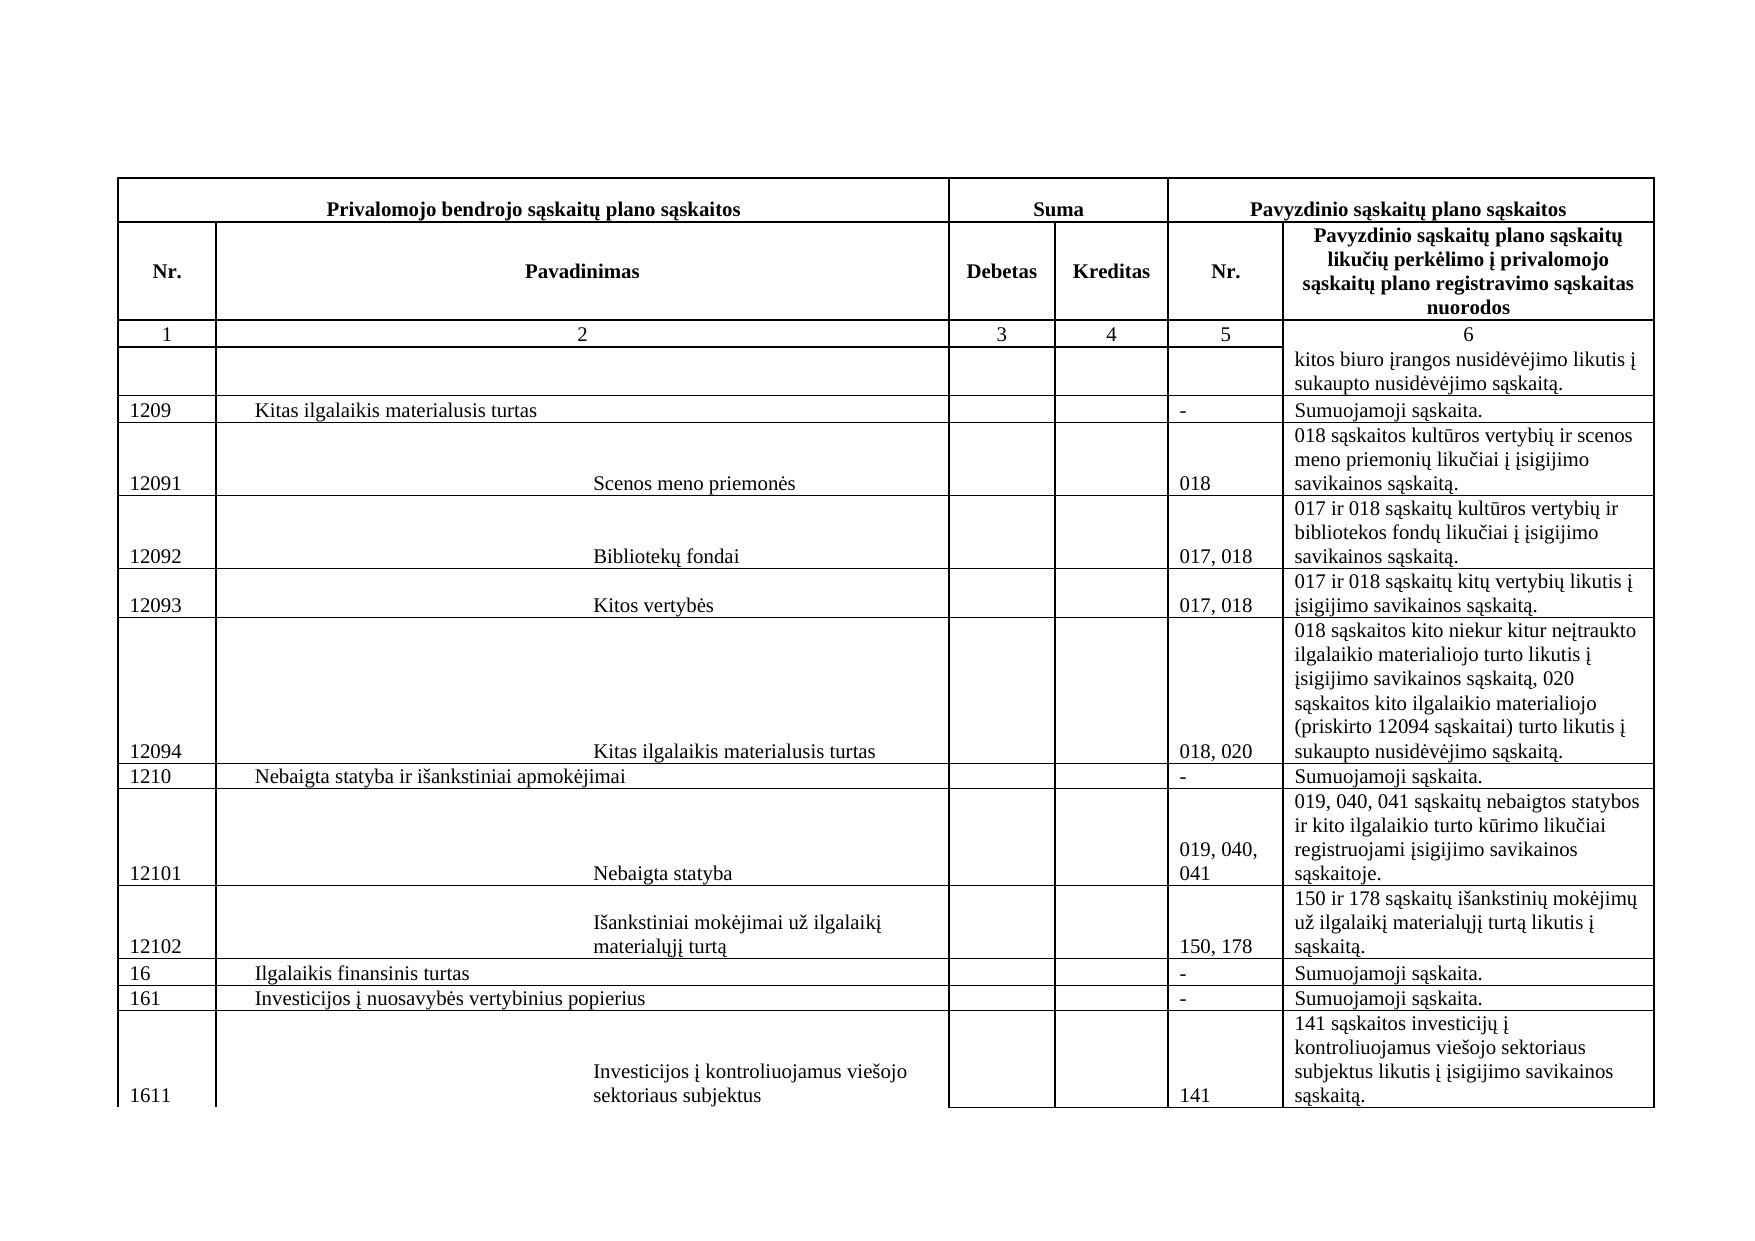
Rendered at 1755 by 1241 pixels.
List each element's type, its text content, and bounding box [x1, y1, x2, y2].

table_cell Bibliotekų fondai [582, 496, 948, 568]
table_cell [950, 569, 1054, 617]
table_cell Investicijos į nuosavybės vertybinius popierius [243, 986, 948, 1010]
table_cell [582, 348, 948, 395]
table_cell 017 ir 018 sąskaitų kitų vertybių likutis į įsigijimo savikainos sąskaitą. [1284, 569, 1653, 617]
table_cell [950, 423, 1054, 495]
table_cell [1056, 618, 1167, 763]
table_cell 12091 [119, 423, 215, 495]
table_cell [119, 348, 215, 395]
table_cell 12102 [119, 886, 215, 958]
table_cell 12092 [119, 496, 215, 568]
table_cell 150 ir 178 sąskaitų išankstinių mokėjimų už ilgalaikį materialųjį turtą likutis į sąskaitą. [1284, 886, 1653, 958]
table_cell [217, 496, 582, 568]
table_cell 5 [1169, 321, 1282, 346]
table_cell Sumuojamoji sąskaita. [1284, 959, 1653, 985]
table_cell - [1169, 959, 1282, 985]
table_cell 019, 040, 041 [1169, 789, 1282, 885]
table_cell Nr. [1169, 223, 1282, 319]
table_cell [217, 764, 243, 788]
table_cell [1056, 569, 1167, 617]
table_cell [950, 789, 1054, 885]
table_cell [1056, 496, 1167, 568]
table_cell Nr. [119, 223, 215, 319]
table_header Privalomojo bendrojo sąskaitų plano sąskaitos [119, 179, 948, 221]
table_cell Nebaigta statyba ir išankstiniai apmokėjimai [243, 764, 948, 788]
table_cell 12094 [119, 618, 215, 763]
table_cell Investicijos į kontroliuojamus viešojo sektoriaus subjektus [582, 1011, 948, 1107]
table_cell [217, 396, 243, 422]
table_cell Kreditas [1056, 223, 1167, 319]
table_cell 018 [1169, 423, 1282, 495]
table_header Suma [950, 179, 1167, 221]
table_cell 018 sąskaitos kultūros vertybių ir scenos meno priemonių likučiai į įsigijimo savikainos sąskaitą. [1284, 423, 1653, 495]
table_cell Sumuojamoji sąskaita. [1284, 396, 1653, 422]
table_cell [217, 569, 582, 617]
table_cell [950, 496, 1054, 568]
table_cell [1056, 986, 1167, 1010]
table_cell [217, 789, 582, 885]
table_cell [1169, 348, 1282, 395]
table_cell [950, 764, 1054, 788]
table_cell [217, 423, 582, 495]
table_cell [217, 886, 582, 958]
table_cell Kitas ilgalaikis materialusis turtas [243, 396, 948, 422]
table_cell [950, 618, 1054, 763]
table_cell 6 [1284, 321, 1653, 346]
table_cell [1056, 764, 1167, 788]
table_cell kitos biuro įrangos nusidėvėjimo likutis į sukaupto nusidėvėjimo sąskaitą. [1284, 346, 1653, 395]
table_header Pavyzdinio sąskaitų plano sąskaitos [1169, 179, 1653, 221]
table_cell [1056, 1011, 1167, 1107]
table_cell [1056, 396, 1167, 422]
table_cell Scenos meno priemonės [582, 423, 948, 495]
table_cell Išankstiniai mokėjimai už ilgalaikį materialųjį turtą [582, 886, 948, 958]
table_cell 017 ir 018 sąskaitų kultūros vertybių ir bibliotekos fondų likučiai į įsigijimo savikainos sąskaitą. [1284, 496, 1653, 568]
table_cell [217, 618, 582, 763]
table_cell 2 [217, 321, 948, 346]
table_cell 150, 178 [1169, 886, 1282, 958]
table_cell 018 sąskaitos kito niekur kitur neįtraukto ilgalaikio materialiojo turto likutis į įsigijimo savikainos sąskaitą, 020 sąskaitos kito ilgalaikio materialiojo (priskirto 12094 sąskaitai) turto likutis į sukaupto nusidėvėjimo sąskaitą. [1284, 618, 1653, 763]
table_cell Ilgalaikis finansinis turtas [243, 959, 948, 985]
table_cell [950, 1011, 1054, 1107]
table_cell [217, 959, 243, 985]
table_cell Sumuojamoji sąskaita. [1284, 764, 1653, 788]
table_cell [1056, 886, 1167, 958]
table_cell 1 [119, 321, 215, 346]
table_cell 018, 020 [1169, 618, 1282, 763]
table_cell Kitos vertybės [582, 569, 948, 617]
table_cell [217, 348, 582, 395]
table_cell Debetas [950, 223, 1054, 319]
table_cell [1056, 423, 1167, 495]
table_cell 141 sąskaitos investicijų į kontroliuojamus viešojo sektoriaus subjektus likutis į įsigijimo savikainos sąskaitą. [1284, 1011, 1653, 1107]
table_cell 1210 [119, 764, 215, 788]
table_cell - [1169, 986, 1282, 1010]
table_cell [217, 1011, 582, 1107]
table_cell [1056, 789, 1167, 885]
table_cell 019, 040, 041 sąskaitų nebaigtos statybos ir kito ilgalaikio turto kūrimo likučiai registruojami įsigijimo savikainos sąskaitoje. [1284, 789, 1653, 885]
table_cell Kitas ilgalaikis materialusis turtas [582, 618, 948, 763]
table_cell [950, 396, 1054, 422]
table_cell Nebaigta statyba [582, 789, 948, 885]
table_cell 12101 [119, 789, 215, 885]
table_cell [1056, 348, 1167, 395]
table_cell Sumuojamoji sąskaita. [1284, 986, 1653, 1010]
table_cell 017, 018 [1169, 569, 1282, 617]
table_cell - [1169, 764, 1282, 788]
table_cell [217, 986, 243, 1010]
table_cell 16 [119, 959, 215, 985]
table_cell 3 [950, 321, 1054, 346]
table_cell 1611 [119, 1011, 215, 1107]
table_cell [950, 986, 1054, 1010]
table_cell 1209 [119, 396, 215, 422]
table_cell Pavadinimas [217, 223, 948, 319]
table_cell [1056, 959, 1167, 985]
table_cell [950, 886, 1054, 958]
table_cell [950, 959, 1054, 985]
table_cell [950, 348, 1054, 395]
table_cell - [1169, 396, 1282, 422]
table_cell 161 [119, 986, 215, 1010]
table_cell Pavyzdinio sąskaitų plano sąskaitų likučių perkėlimo į privalomojo sąskaitų plano registravimo sąskaitas nuorodos [1284, 223, 1653, 319]
table_cell 141 [1169, 1011, 1282, 1107]
table_cell 12093 [119, 569, 215, 617]
table_cell 017, 018 [1169, 496, 1282, 568]
table_cell 4 [1056, 321, 1167, 346]
